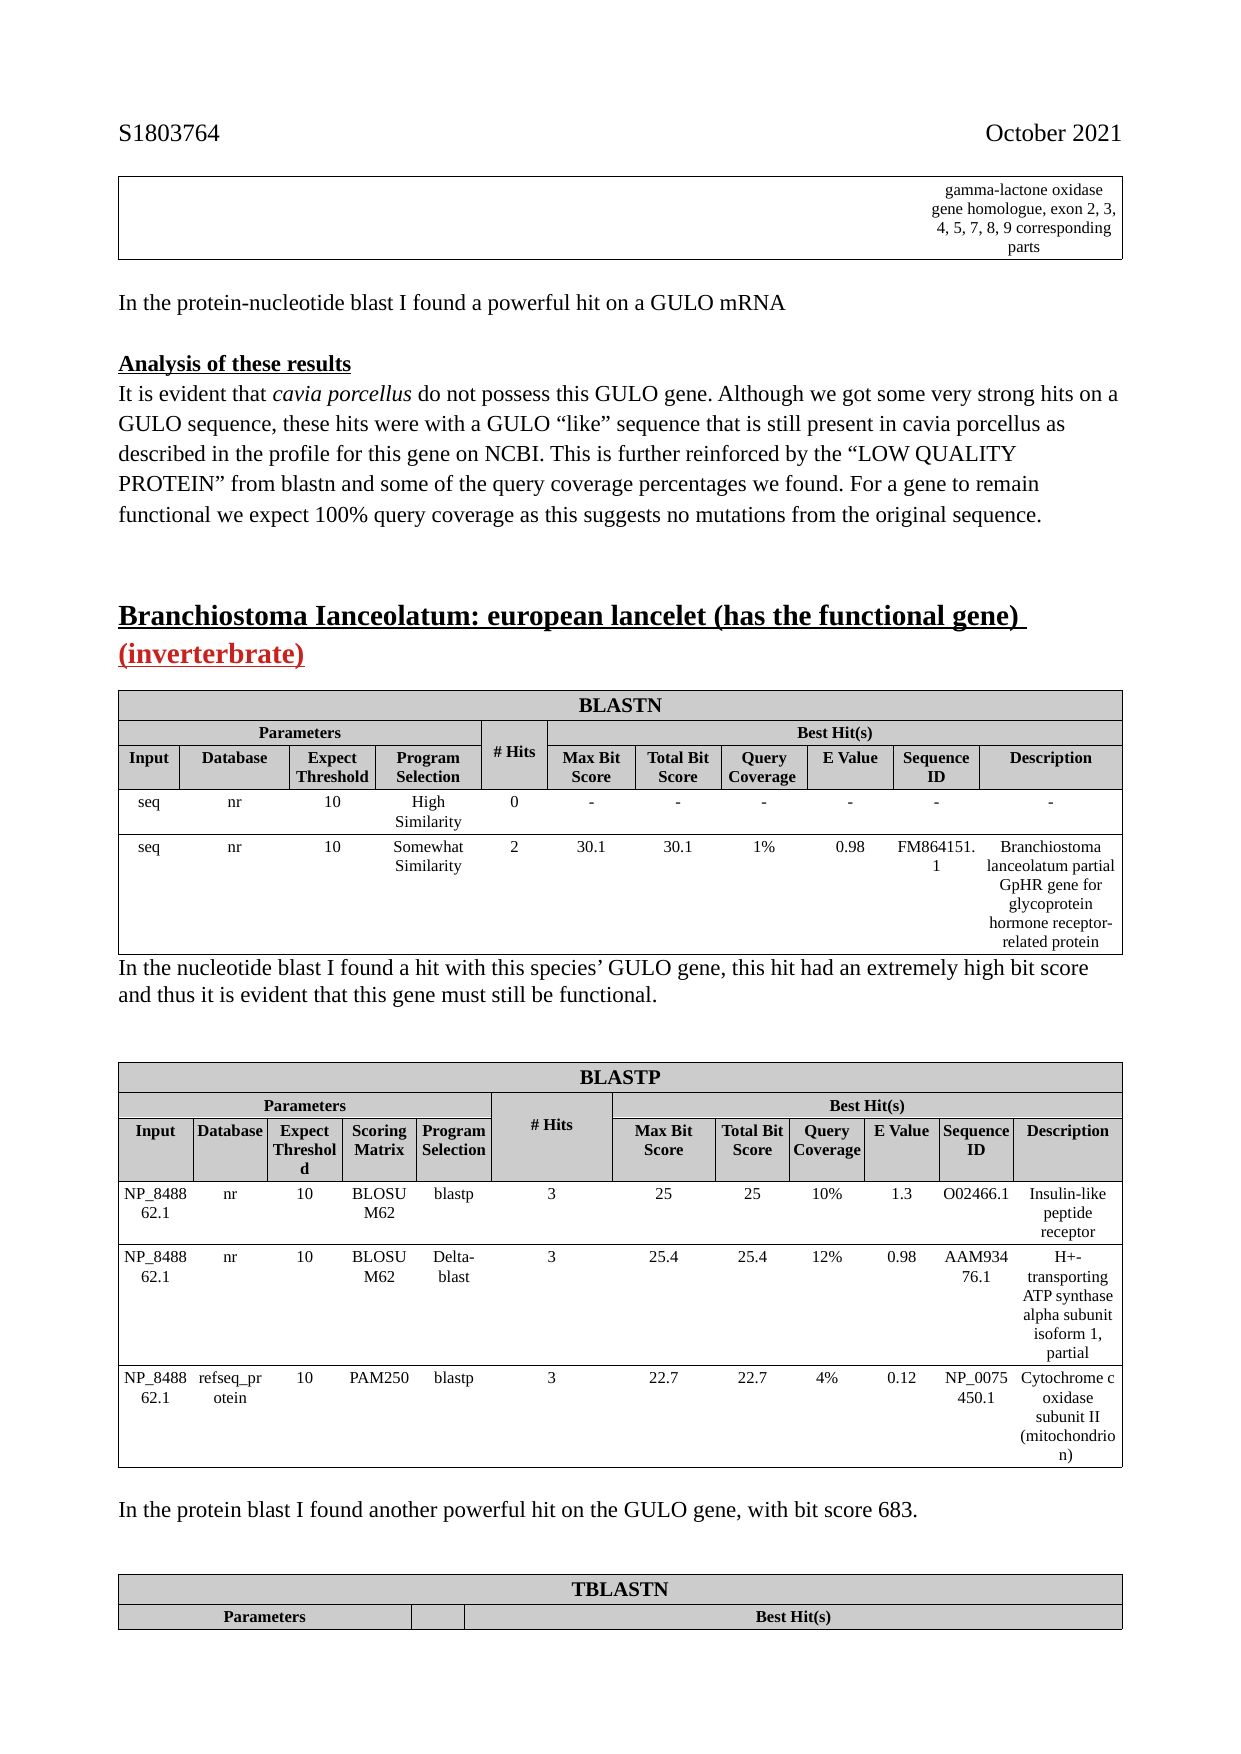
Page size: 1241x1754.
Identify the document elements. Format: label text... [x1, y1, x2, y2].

table_cell - [548, 790, 635, 833]
table_cell 10 [267, 1182, 342, 1244]
table_cell NP_848862.1 [119, 1245, 193, 1365]
table_header BLASTN [119, 691, 1122, 720]
table_cell Input [119, 1119, 193, 1181]
table_cell - [721, 790, 807, 833]
table_cell BLOSUM62 [342, 1245, 416, 1365]
table_cell 10 [267, 1366, 342, 1467]
table_cell 12% [790, 1245, 864, 1365]
table_cell Best Hit(s) [548, 721, 1122, 745]
table_cell 30.1 [548, 835, 635, 954]
table_cell seq [119, 835, 179, 954]
table_cell Total Bit Score [636, 746, 721, 789]
table_cell 25 [715, 1182, 789, 1244]
table_cell - [807, 790, 893, 833]
table_cell gamma-lactone oxidase gene homologue, exon 2, 3, 4, 5, 7, 8, 9 corresponding parts [926, 177, 1122, 259]
table_cell E Value [808, 746, 893, 789]
table_cell 3 [491, 1245, 612, 1365]
table_cell Parameters [119, 721, 481, 745]
table_cell BLOSUM62 [342, 1182, 416, 1244]
table_cell 25.4 [612, 1245, 715, 1365]
table_cell [119, 177, 187, 259]
table_cell refseq_protein [193, 1366, 267, 1467]
table_cell - [979, 790, 1122, 833]
table_cell [412, 1605, 464, 1629]
table_cell Total Bit Score [716, 1119, 789, 1181]
table_cell 10 [267, 1245, 342, 1365]
table_cell Description [1014, 1119, 1122, 1181]
table_cell 22.7 [612, 1366, 715, 1467]
table_cell [710, 177, 824, 259]
table_cell 3 [491, 1182, 612, 1244]
table_cell Insulin-like peptide receptor [1014, 1182, 1122, 1244]
table_cell Somewhat Similarity [375, 835, 481, 954]
table_cell [465, 177, 532, 259]
table_cell Parameters [119, 1093, 491, 1117]
table_cell NP_0075450.1 [939, 1366, 1013, 1467]
table_cell - [635, 790, 721, 833]
table_cell O02466.1 [939, 1182, 1013, 1244]
table_cell 10 [289, 835, 375, 954]
table_cell [604, 177, 710, 259]
table_cell Program Selection [376, 746, 481, 789]
table_cell 30.1 [635, 835, 721, 954]
table_cell Description [980, 746, 1122, 789]
table_cell 25.4 [715, 1245, 789, 1365]
table_cell blastp [416, 1182, 491, 1244]
table_cell PAM250 [342, 1366, 416, 1467]
table_cell - [893, 790, 979, 833]
table_cell nr [193, 1182, 267, 1244]
table_cell [824, 177, 926, 259]
table_cell nr [180, 835, 289, 954]
table_cell 3 [491, 1366, 612, 1467]
table_cell # Hits [492, 1093, 612, 1181]
table_cell # Hits [482, 721, 547, 789]
text In the nucleotide blast I found a hit with this species’ GULO gene, this hit had an extremely high bit score and thus it is evident that this gene must still be functional. [118, 955, 1122, 1062]
table_cell Delta-blast [416, 1245, 491, 1365]
table_cell 0.98 [864, 1245, 939, 1365]
table_cell blastp [416, 1366, 491, 1467]
table_cell Best Hit(s) [613, 1093, 1122, 1117]
table_cell Max Bit Score [548, 746, 635, 789]
table_cell Parameters [119, 1605, 411, 1629]
table_cell Expect Threshold [290, 746, 375, 789]
table_cell seq [119, 790, 179, 833]
table_cell 1% [721, 835, 807, 954]
table_cell Database [180, 746, 289, 789]
table_cell E Value [865, 1119, 939, 1181]
table_cell Max Bit Score [613, 1119, 715, 1181]
table_header TBLASTN [119, 1575, 1122, 1604]
table_cell Cytochrome c oxidase subunit II (mitochondrion) [1014, 1366, 1122, 1467]
table_cell FM864151.1 [893, 835, 979, 954]
table_cell H+-transporting ATP synthase alpha subunit isoform 1, partial [1014, 1245, 1122, 1365]
table_cell Branchiostoma lanceolatum partial GpHR gene for glycoprotein hormone receptor-related protein [979, 835, 1122, 954]
table_cell nr [193, 1245, 267, 1365]
table_cell 1.3 [864, 1182, 939, 1244]
table_cell 25 [612, 1182, 715, 1244]
table_cell 0 [481, 790, 547, 833]
table_cell NP_848862.1 [119, 1366, 193, 1467]
table_cell Scoring Matrix [343, 1119, 416, 1181]
table_cell nr [180, 790, 289, 833]
table_cell NP_848862.1 [119, 1182, 193, 1244]
table_cell [532, 177, 604, 259]
table_cell 22.7 [715, 1366, 789, 1467]
text In the protein blast I found another powerful hit on the GULO gene, with bit score 683. [118, 1496, 1122, 1555]
table_cell Query Coverage [722, 746, 807, 789]
table_cell 10% [790, 1182, 864, 1244]
table_cell Best Hit(s) [465, 1605, 1122, 1629]
table_header BLASTP [119, 1063, 1122, 1092]
table_cell [187, 177, 260, 259]
text In the protein-nucleotide blast I found a powerful hit on a GULO mRNA Analysis of these results It is evident that cavia porcellus do not possess this GULO gene. Although we got some very strong hits on a GULO sequence, these hits were with a GULO “like” sequence that is still present in cavia porcellus as described in the profile for this gene on NCBI. This is further reinforced by the “LOW QUALITY PROTEIN” from blastn and some of the query coverage percentages we found. For a gene to remain functional we expect 100% query coverage as this suggests no mutations from the original sequence. Branchiostoma Ianceolatum: european lancelet (has the functional gene) (inverterbrate) [118, 260, 1122, 670]
table_cell 2 [481, 835, 547, 954]
table_cell Database [194, 1119, 267, 1181]
table_cell High Similarity [375, 790, 481, 833]
table_cell Query Coverage [790, 1119, 864, 1181]
table_cell Input [119, 746, 179, 789]
table_cell [260, 177, 342, 259]
table_cell Expect Threshold [268, 1119, 342, 1181]
table_cell Program Selection [417, 1119, 491, 1181]
table_cell 4% [790, 1366, 864, 1467]
table_cell Sequence ID [894, 746, 979, 789]
table_cell Sequence ID [940, 1119, 1013, 1181]
table_cell 0.98 [807, 835, 893, 954]
table_cell [342, 177, 411, 259]
table_cell 0.12 [864, 1366, 939, 1467]
table_cell AAM93476.1 [939, 1245, 1013, 1365]
table_cell [411, 177, 464, 259]
table_cell 10 [289, 790, 375, 833]
